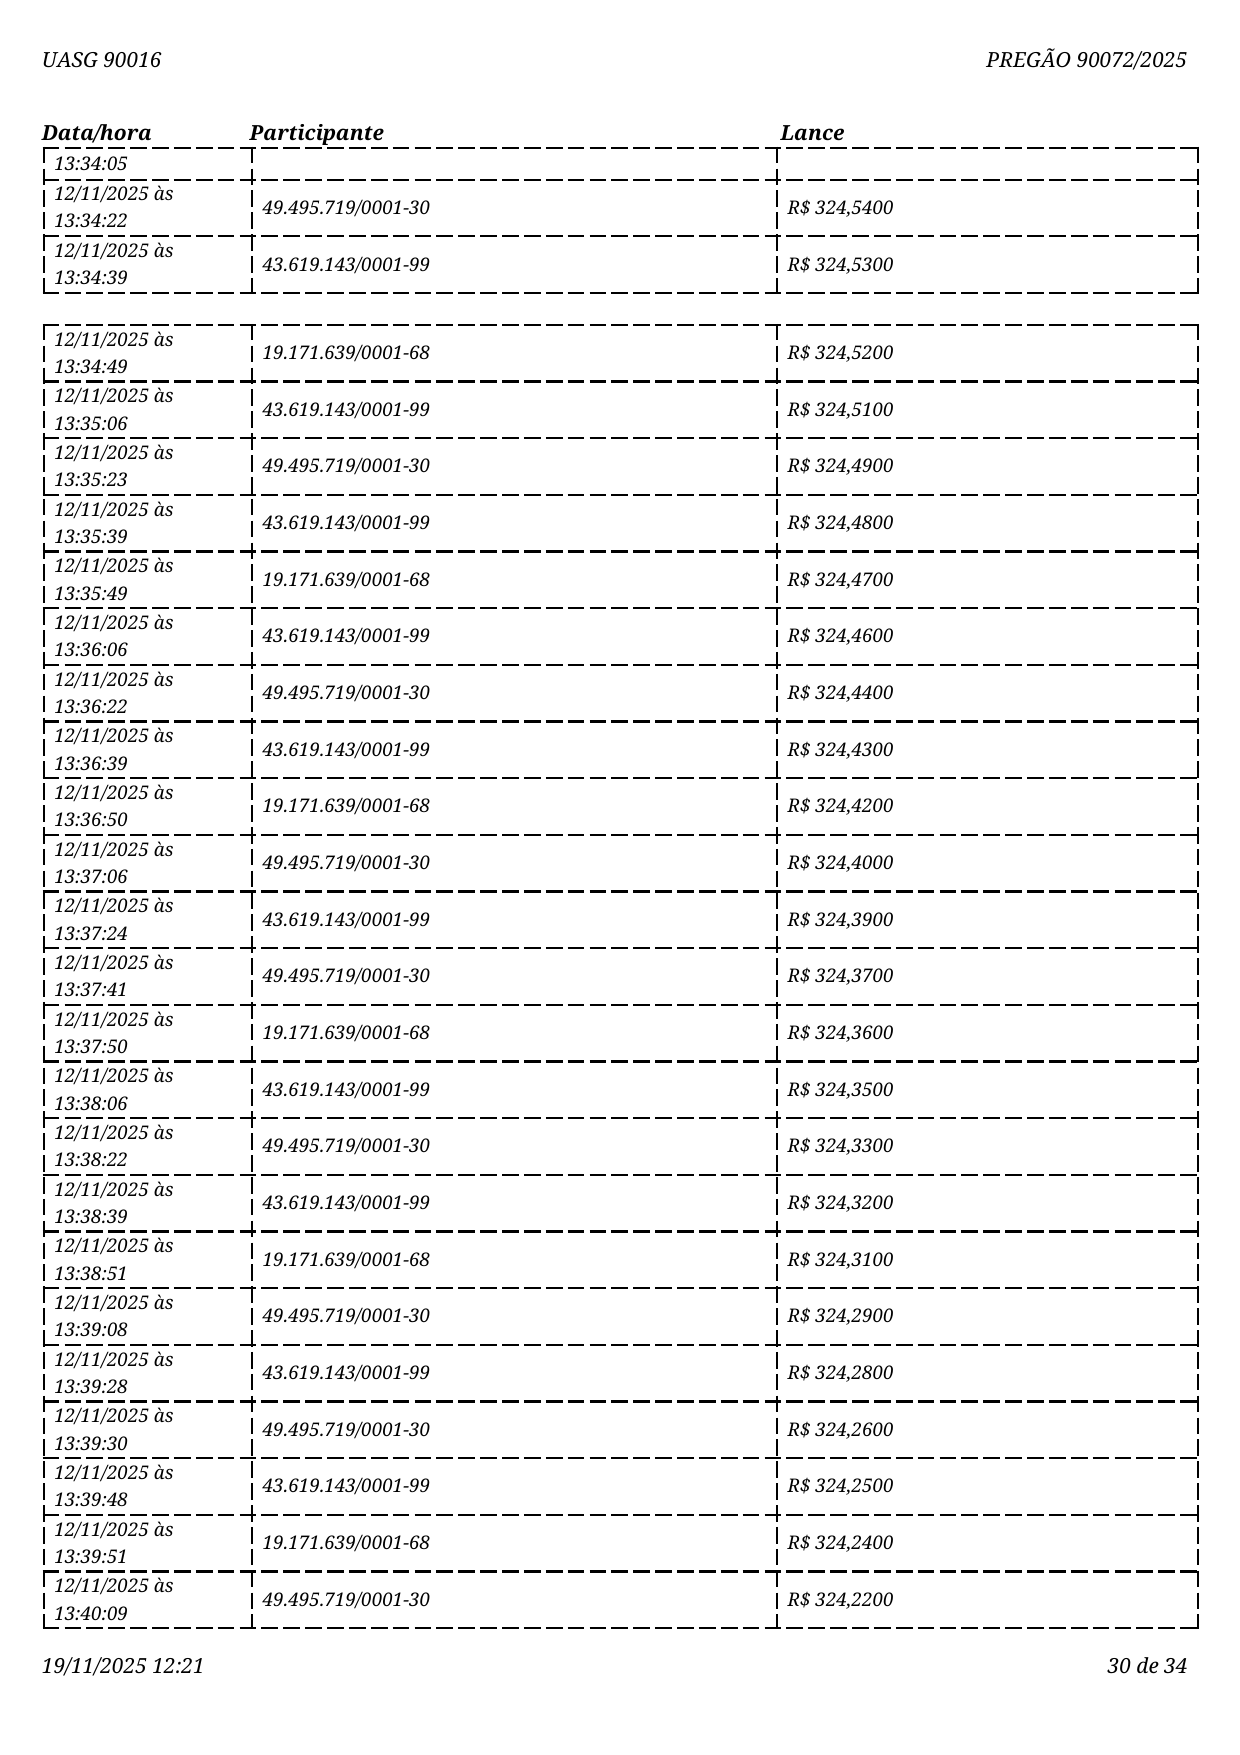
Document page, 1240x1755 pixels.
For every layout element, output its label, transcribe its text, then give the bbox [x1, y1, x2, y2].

table_cell 12/11/2025 às 13:37:24 [44, 890, 252, 947]
table_cell 19.171.639/0001-68 [252, 777, 777, 834]
table_cell 43.619.143/0001-99 [252, 1174, 777, 1230]
table_cell R$ 324,3700 [777, 947, 1198, 1004]
table_cell 43.619.143/0001-99 [252, 607, 777, 664]
table_cell 43.619.143/0001-99 [252, 494, 777, 550]
table_cell 49.495.719/0001-30 [252, 664, 777, 720]
table_cell 12/11/2025 às 13:38:39 [44, 1174, 252, 1230]
table_cell 43.619.143/0001-99 [252, 1344, 777, 1400]
table_cell 12/11/2025 às 13:36:06 [44, 607, 252, 664]
table_cell R$ 324,3600 [777, 1004, 1198, 1060]
table_cell 12/11/2025 às 13:35:06 [44, 380, 252, 437]
table_cell 13:34:05 [44, 147, 252, 178]
table_cell 49.495.719/0001-30 [252, 179, 777, 235]
table_cell 12/11/2025 às 13:35:39 [44, 494, 252, 550]
table_cell 12/11/2025 às 13:39:30 [44, 1400, 252, 1457]
table_cell 12/11/2025 às 13:38:06 [44, 1060, 252, 1117]
table_cell 12/11/2025 às 13:37:50 [44, 1004, 252, 1060]
table_cell 43.619.143/0001-99 [252, 380, 777, 437]
table_cell 43.619.143/0001-99 [252, 1060, 777, 1117]
table_cell R$ 324,2200 [777, 1570, 1198, 1627]
table_cell R$ 324,3500 [777, 1060, 1198, 1117]
table_cell 12/11/2025 às 13:37:41 [44, 947, 252, 1004]
table_cell 19.171.639/0001-68 [252, 550, 777, 607]
table_cell 12/11/2025 às 13:38:22 [44, 1117, 252, 1174]
table_cell 43.619.143/0001-99 [252, 720, 777, 777]
table_cell 12/11/2025 às 13:35:49 [44, 550, 252, 607]
table_cell 43.619.143/0001-99 [252, 235, 777, 292]
table_cell [777, 147, 1198, 178]
table_cell 12/11/2025 às 13:36:39 [44, 720, 252, 777]
table_cell 12/11/2025 às 13:38:51 [44, 1230, 252, 1287]
table_cell [252, 147, 777, 178]
table_cell 49.495.719/0001-30 [252, 1287, 777, 1344]
table_cell R$ 324,4800 [777, 494, 1198, 550]
table_cell R$ 324,5400 [777, 179, 1198, 235]
table_cell R$ 324,4400 [777, 664, 1198, 720]
table_cell 49.495.719/0001-30 [252, 1400, 777, 1457]
table_cell 12/11/2025 às 13:40:09 [44, 1570, 252, 1627]
table_cell 43.619.143/0001-99 [252, 890, 777, 947]
table_header R$ 324,5200 [777, 324, 1198, 380]
table_cell 12/11/2025 às 13:35:23 [44, 437, 252, 494]
table_cell R$ 324,4300 [777, 720, 1198, 777]
table_cell 49.495.719/0001-30 [252, 947, 777, 1004]
table_cell R$ 324,2500 [777, 1457, 1198, 1514]
table_cell 12/11/2025 às 13:39:08 [44, 1287, 252, 1344]
table_cell 12/11/2025 às 13:36:22 [44, 664, 252, 720]
table_cell 12/11/2025 às 13:34:22 [44, 179, 252, 235]
table_cell 49.495.719/0001-30 [252, 834, 777, 890]
table_cell R$ 324,4600 [777, 607, 1198, 664]
table_cell R$ 324,5300 [777, 235, 1198, 292]
table_cell 12/11/2025 às 13:36:50 [44, 777, 252, 834]
table_cell R$ 324,3900 [777, 890, 1198, 947]
table_cell R$ 324,2400 [777, 1514, 1198, 1570]
table_cell R$ 324,2800 [777, 1344, 1198, 1400]
table_cell 19.171.639/0001-68 [252, 1004, 777, 1060]
table_cell R$ 324,4900 [777, 437, 1198, 494]
table_cell R$ 324,3100 [777, 1230, 1198, 1287]
table_cell 49.495.719/0001-30 [252, 437, 777, 494]
table_header 19.171.639/0001-68 [252, 324, 777, 380]
table_cell 12/11/2025 às 13:34:39 [44, 235, 252, 292]
table_cell 12/11/2025 às 13:39:28 [44, 1344, 252, 1400]
table_cell 49.495.719/0001-30 [252, 1570, 777, 1627]
table_cell R$ 324,3200 [777, 1174, 1198, 1230]
table_cell R$ 324,3300 [777, 1117, 1198, 1174]
table_cell 19.171.639/0001-68 [252, 1514, 777, 1570]
table_cell R$ 324,4000 [777, 834, 1198, 890]
table_cell R$ 324,5100 [777, 380, 1198, 437]
table_cell 43.619.143/0001-99 [252, 1457, 777, 1514]
table_header 12/11/2025 às 13:34:49 [44, 324, 252, 380]
table_cell 12/11/2025 às 13:37:06 [44, 834, 252, 890]
table_cell R$ 324,4700 [777, 550, 1198, 607]
table_cell R$ 324,2900 [777, 1287, 1198, 1344]
table_cell 12/11/2025 às 13:39:48 [44, 1457, 252, 1514]
table_cell 12/11/2025 às 13:39:51 [44, 1514, 252, 1570]
table_cell 49.495.719/0001-30 [252, 1117, 777, 1174]
table_cell R$ 324,2600 [777, 1400, 1198, 1457]
table_cell 19.171.639/0001-68 [252, 1230, 777, 1287]
table_cell R$ 324,4200 [777, 777, 1198, 834]
